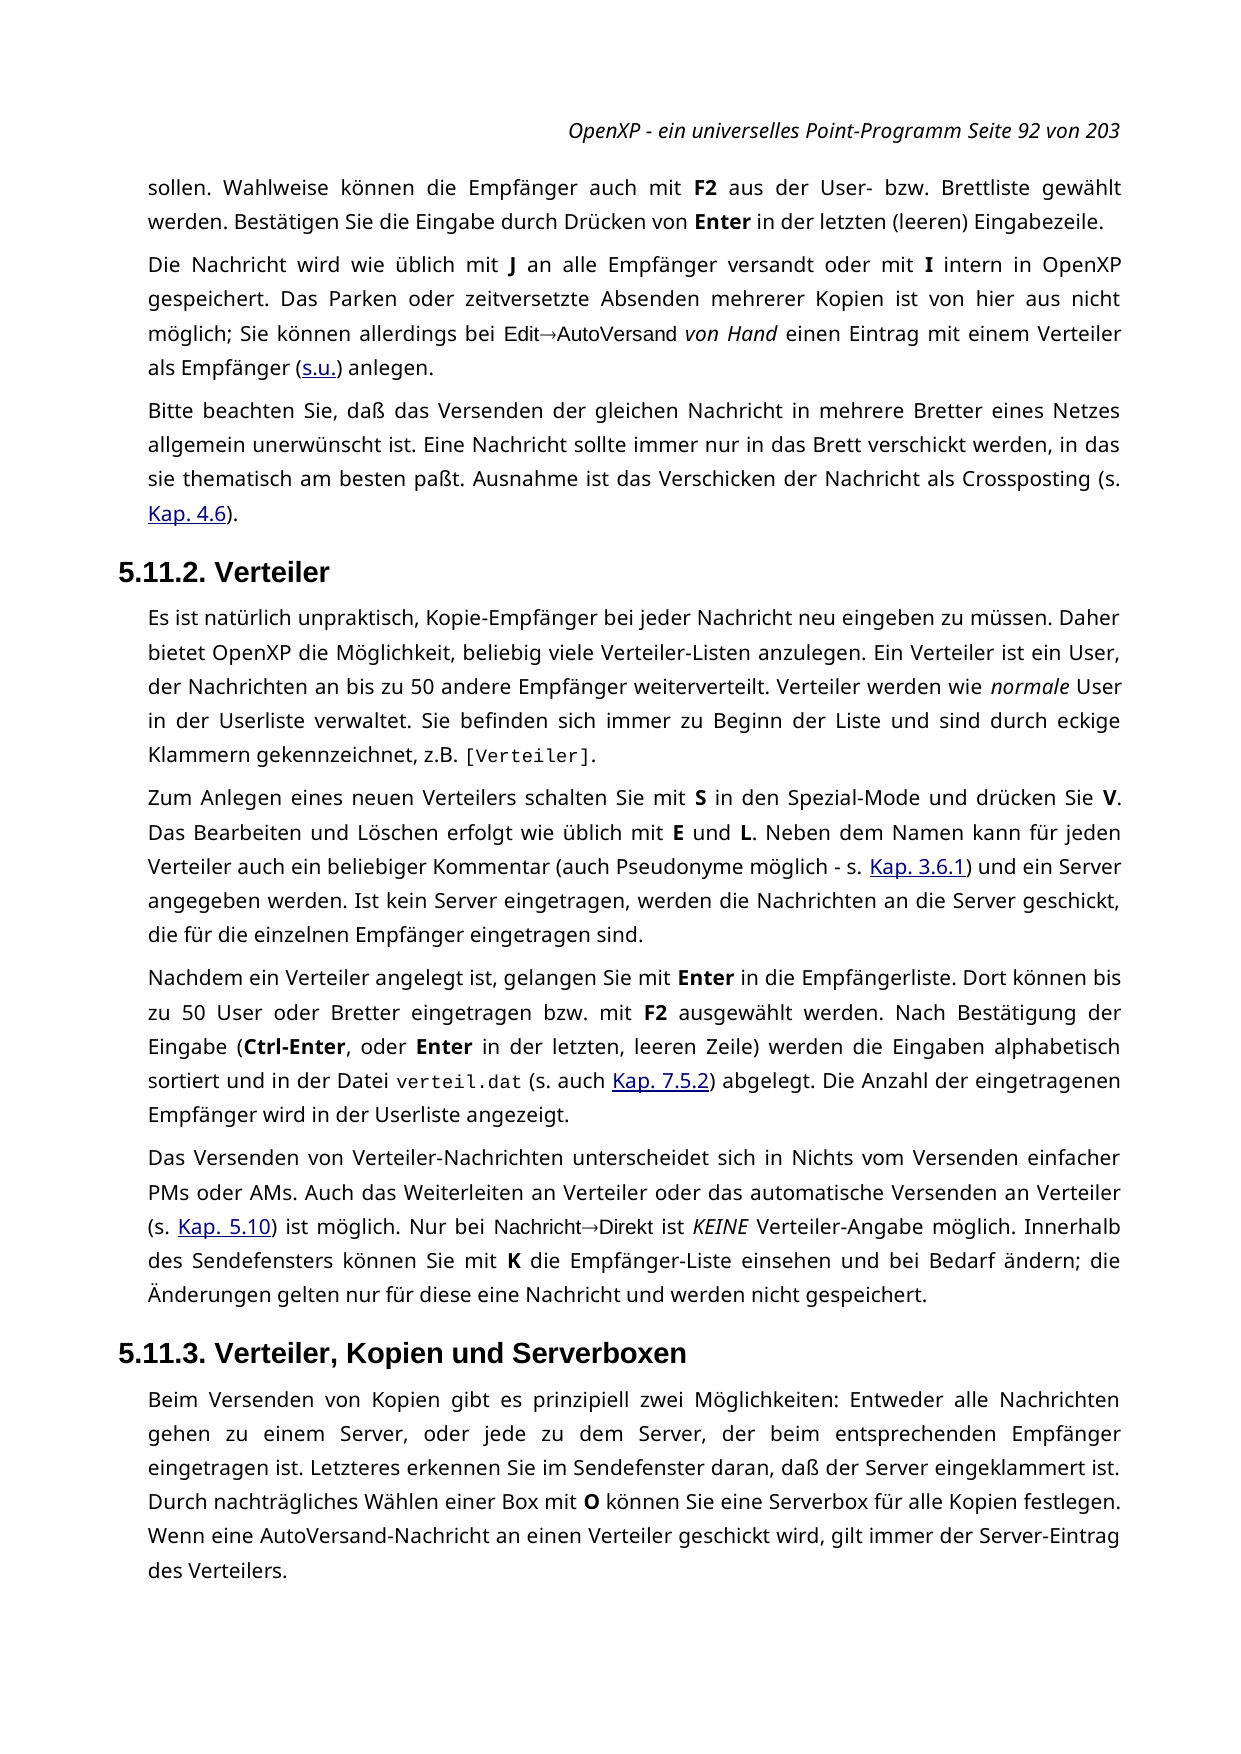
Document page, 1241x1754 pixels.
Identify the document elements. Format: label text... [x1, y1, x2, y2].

text Beim Versenden von Kopien gibt es prinzipiell zwei Möglichkeiten: Entweder alle Nachrichten gehen zu einem Server, oder jede zu dem Server, der beim entsprechenden Empfänger eingetragen ist. Letzteres erkennen Sie im Sendefenster daran, daß der Server eingeklammert ist. Durch nachträgliches Wählen einer Box mit O können Sie eine Serverbox für alle Kopien festlegen. Wenn eine AutoVersand-Nachricht an einen Verteiler geschickt wird, gilt immer der Server-Eintrag des Verteilers. [148, 1385, 1122, 1584]
text sollen. Wahlweise können die Empfänger auch mit F2 aus der User- bzw. Brettliste gewählt werden. Bestätigen Sie die Eingabe durch Drücken von Enter in der letzten (leeren) Eingabezeile. [148, 173, 1122, 235]
text Die Nachricht wird wie üblich mit J an alle Empfänger versandt oder mit I intern in OpenXP gespeichert. Das Parken oder zeitversetzte Absenden mehrerer Kopien ist von hier aus nicht möglich; Sie können allerdings bei Edit®AutoVersand von Hand einen Eintrag mit einem Verteiler als Empfänger (s.u.) anlegen. [148, 250, 1122, 381]
text Das Versenden von Verteiler-Nachrichten unterscheidet sich in Nichts vom Versenden einfacher PMs oder AMs. Auch das Weiterleiten an Verteiler oder das automatische Versenden an Verteiler (s. Kap. 5.10) ist möglich. Nur bei Nachricht®Direkt ist KEINE Verteiler-Angabe möglich. Innerhalb des Sendefensters können Sie mit K die Empfänger-Liste einsehen und bei Bedarf ändern; die Änderungen gelten nur für diese eine Nachricht und werden nicht gespeichert. [148, 1143, 1122, 1308]
text Es ist natürlich unpraktisch, Kopie-Empfänger bei jeder Nachricht neu eingeben zu müssen. Daher bietet OpenXP die Möglichkeit, beliebig viele Verteiler-Listen anzulegen. Ein Verteiler ist ein User, der Nachrichten an bis zu 50 andere Empfänger weiterverteilt. Verteiler werden wie normale User in der Userliste verwaltet. Sie befinden sich immer zu Beginn der Liste und sind durch eckige Klammern gekennzeichnet, z.B. [Verteiler]. [148, 603, 1122, 768]
text Nachdem ein Verteiler angelegt ist, gelangen Sie mit Enter in die Empfängerliste. Dort können bis zu 50 User oder Bretter eingetragen bzw. mit F2 ausgewählt werden. Nach Bestätigung der Eingabe (Ctrl-Enter, oder Enter in der letzten, leeren Zeile) werden die Eingaben alphabetisch sortiert und in der Datei verteil.dat (s. auch Kap. 7.5.2) abgelegt. Die Anzahl der eingetragenen Empfänger wird in der Userliste angezeigt. [148, 963, 1122, 1128]
subtitle 5.11.3. Verteiler, Kopien und Serverboxen [118, 1331, 1122, 1370]
subtitle 5.11.2. Verteiler [118, 549, 1122, 588]
text Bitte beachten Sie, daß das Versenden der gleichen Nachricht in mehrere Bretter eines Netzes allgemein unerwünscht ist. Eine Nachricht sollte immer nur in das Brett verschickt werden, in das sie thematisch am besten paßt. Ausnahme ist das Verschicken der Nachricht als Crossposting (s. Kap. 4.6). [148, 396, 1122, 527]
text Zum Anlegen eines neuen Verteilers schalten Sie mit S in den Spezial-Mode und drücken Sie V. Das Bearbeiten und Löschen erfolgt wie üblich mit E und L. Neben dem Namen kann für jeden Verteiler auch ein beliebiger Kommentar (auch Pseudonyme möglich - s. Kap. 3.6.1) und ein Server angegeben werden. Ist kein Server eingetragen, werden die Nachrichten an die Server geschickt, die für die einzelnen Empfänger eingetragen sind. [148, 783, 1122, 948]
